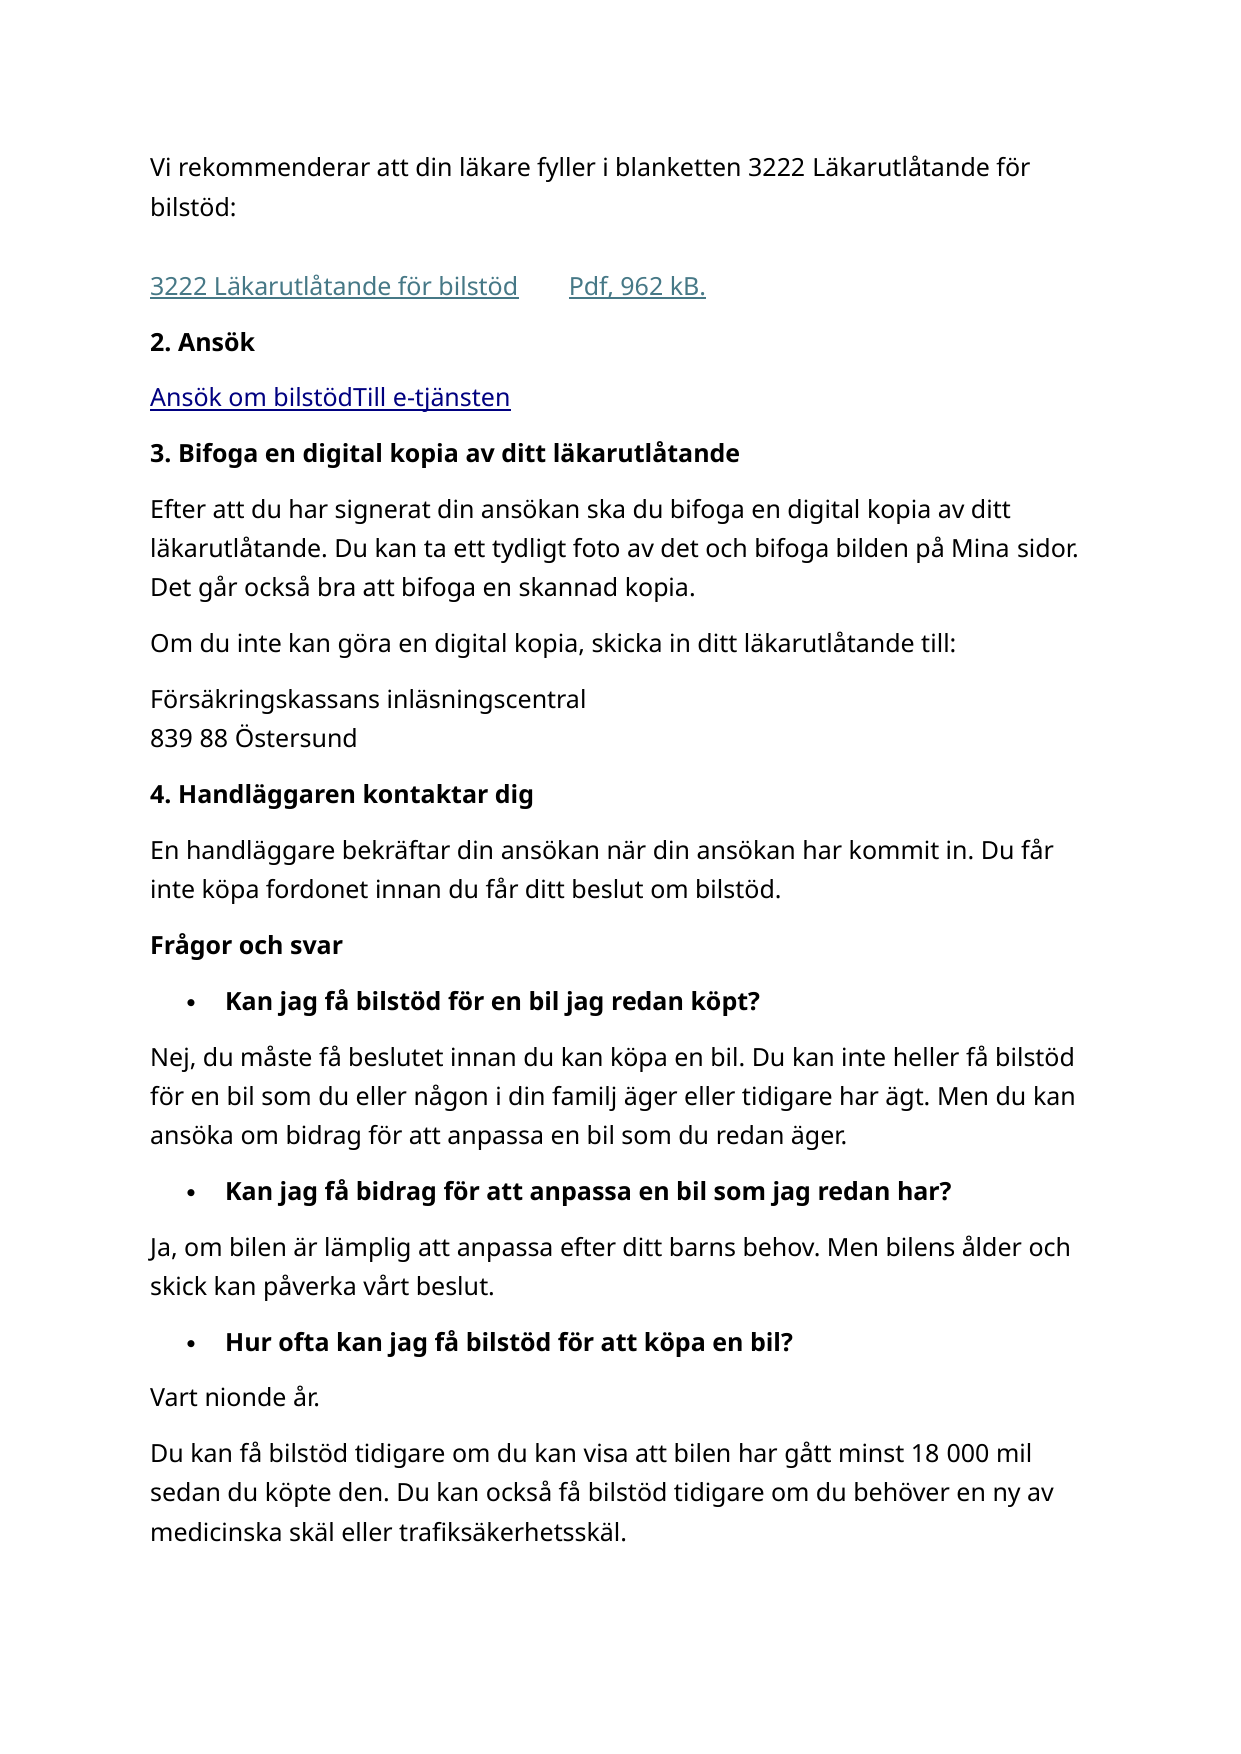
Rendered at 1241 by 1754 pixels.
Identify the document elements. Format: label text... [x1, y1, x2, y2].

text Frågor och svar [150, 927, 1090, 962]
text Om du inte kan göra en digital kopia, skicka in ditt läkarutlåtande till: [150, 626, 1090, 660]
text Ja, om bilen är lämplig att anpassa efter ditt barns behov. Men bilens ålder och skick kan påverka vårt beslut. [150, 1229, 1090, 1302]
list Kan jag få bidrag för att anpassa en bil som jag redan har? [187, 1173, 1090, 1207]
text Vi rekommenderar att din läkare fyller i blanketten 3222 Läkarutlåtande för bilstöd: [150, 150, 1090, 223]
text Vart nionde år. [150, 1380, 1090, 1414]
text En handläggare bekräftar din ansökan när din ansökan har kommit in. Du får inte köpa fordonet innan du får ditt beslut om bilstöd. [150, 832, 1090, 906]
text 4. Handläggaren kontaktar dig [150, 777, 1090, 811]
list Hur ofta kan jag få bilstöd för att köpa en bil? [187, 1324, 1090, 1358]
text Nej, du måste få beslutet innan du kan köpa en bil. Du kan inte heller få bilstöd för en bil som du eller någon i din familj äger eller tidigare har ägt. Men du kan ansöka om bidrag för att anpassa en bil som du redan äger. [150, 1039, 1090, 1152]
text Du kan få bilstöd tidigare om du kan visa att bilen har gått minst 18 000 mil sedan du köpte den. Du kan också få bilstöd tidigare om du behöver en ny av medicinska skäl eller trafiksäkerhetsskäl. [150, 1436, 1090, 1548]
list Kan jag få bilstöd för en bil jag redan köpt? [187, 983, 1090, 1017]
text 3. Bifoga en digital kopia av ditt läkarutlåtande [150, 436, 1090, 470]
text Försäkringskassans inläsningscentral 839 88 Östersund [150, 682, 1090, 755]
text Ansök om bilstödTill e-tjänsten [150, 380, 1090, 414]
text Efter att du har signerat din ansökan ska du bifoga en digital kopia av ditt läkarutlåtande. Du kan ta ett tydligt foto av det och bifoga bilden på Mina sidor. Det går också bra att bifoga en skannad kopia. [150, 492, 1090, 604]
text 3222 Läkarutlåtande för bilstödPdf, 962 kB. [150, 245, 1090, 302]
text 2. Ansök [150, 324, 1090, 358]
